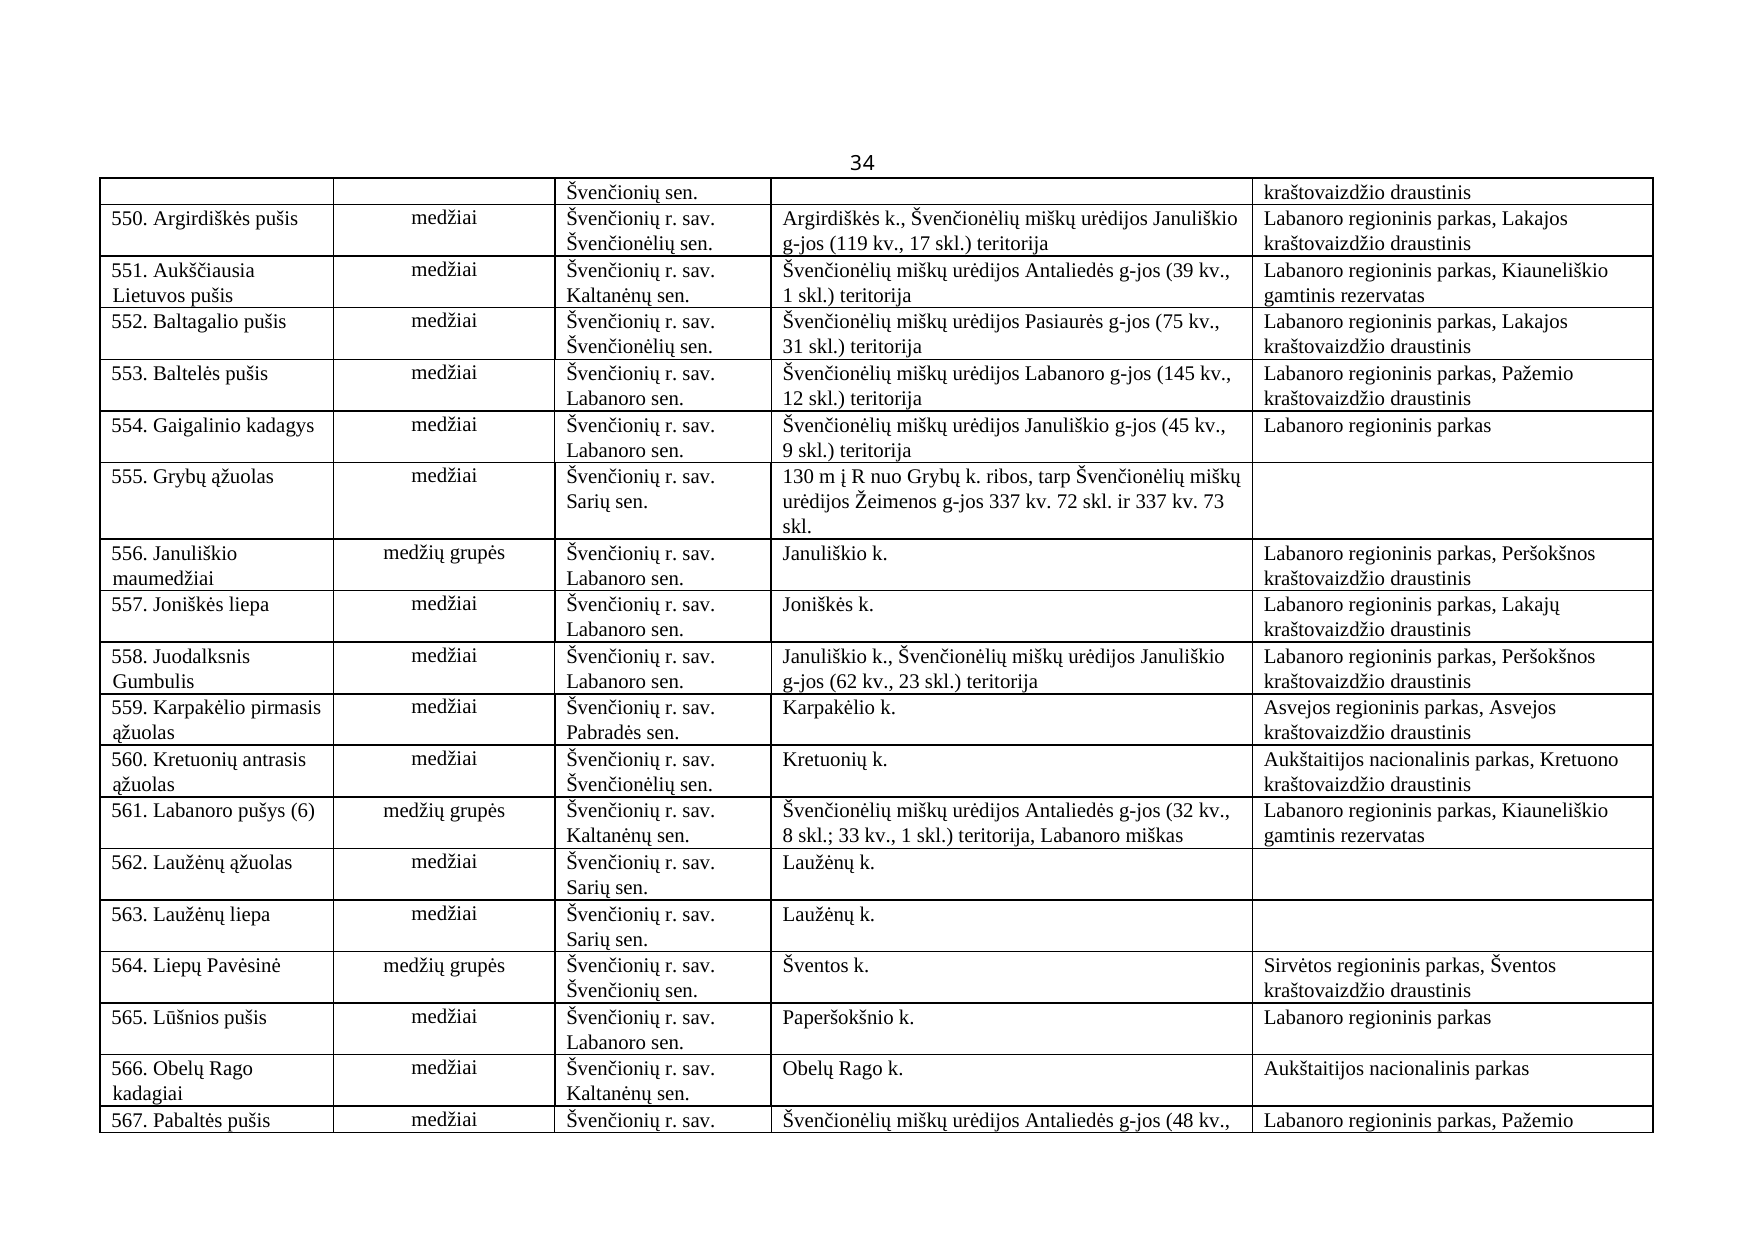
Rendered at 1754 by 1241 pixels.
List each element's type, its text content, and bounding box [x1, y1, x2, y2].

table_cell [772, 179, 1252, 204]
table_cell medžiai [334, 205, 554, 255]
table_cell Švenčionėlių miškų urėdijos Labanoro g-jos (145 kv., 12 skl.) teritorija [772, 360, 1252, 410]
table_cell Labanoro regioninis parkas [1253, 412, 1652, 462]
table_cell Švenčionių r. sav. Labanoro sen. [556, 1004, 770, 1054]
table_cell medžiai [334, 308, 554, 358]
table_cell Švenčionių r. sav. Kaltanėnų sen. [556, 1055, 770, 1105]
table_cell Švenčionių r. sav. Švenčionių sen. [556, 952, 770, 1002]
table_cell medžių grupės [334, 952, 554, 1002]
table_cell Labanoro regioninis parkas, Kiauneliškio gamtinis rezervatas [1253, 257, 1652, 307]
table_cell medžiai [334, 695, 554, 744]
table_cell Labanoro regioninis parkas, Pažemio kraštovaizdžio draustinis [1253, 360, 1652, 410]
table_cell Sirvėtos regioninis parkas, Šventos kraštovaizdžio draustinis [1253, 952, 1652, 1002]
table_cell Laužėnų k. [772, 901, 1252, 951]
table_cell medžiai [334, 1055, 554, 1105]
table_cell 555. Grybų ąžuolas [101, 463, 333, 538]
table_cell Švenčionėlių miškų urėdijos Antaliedės g-jos (39 kv., 1 skl.) teritorija [772, 257, 1252, 307]
table_cell Labanoro regioninis parkas, Lakajų kraštovaizdžio draustinis [1253, 591, 1652, 641]
table_cell 556. Januliškio maumedžiai [101, 540, 333, 590]
table_cell Švenčionių r. sav. Sarių sen. [556, 901, 770, 951]
table_cell Labanoro regioninis parkas, Kiauneliškio gamtinis rezervatas [1253, 798, 1652, 847]
table_cell 566. Obelų Rago kadagiai [101, 1055, 333, 1105]
table_cell medžiai [334, 591, 554, 641]
table_cell medžiai [334, 257, 554, 307]
table_cell medžiai [334, 901, 554, 951]
table_cell Švenčionių r. sav. Sarių sen. [556, 849, 770, 899]
table_cell Januliškio k., Švenčionėlių miškų urėdijos Januliškio g-jos (62 kv., 23 skl.) teritorija [772, 643, 1252, 693]
table_cell [334, 179, 554, 204]
table_cell 562. Laužėnų ąžuolas [101, 849, 333, 899]
table_cell medžiai [334, 746, 554, 796]
table_cell Švenčionėlių miškų urėdijos Pasiaurės g-jos (75 kv., 31 skl.) teritorija [772, 308, 1252, 358]
table_cell Labanoro regioninis parkas, Lakajos kraštovaizdžio draustinis [1253, 308, 1652, 358]
table_cell Argirdiškės k., Švenčionėlių miškų urėdijos Januliškio g-jos (119 kv., 17 skl.) teritorija [772, 205, 1252, 255]
table_cell Švenčionėlių miškų urėdijos Januliškio g-jos (45 kv., 9 skl.) teritorija [772, 412, 1252, 462]
table_cell Švenčionių r. sav. Labanoro sen. [556, 591, 770, 641]
table_cell Paperšokšnio k. [772, 1004, 1252, 1054]
table_cell Švenčionėlių miškų urėdijos Antaliedės g-jos (48 kv., [772, 1107, 1252, 1132]
table_cell 552. Baltagalio pušis [101, 308, 333, 358]
table_cell Švenčionių r. sav. Labanoro sen. [555, 643, 771, 693]
table_cell kraštovaizdžio draustinis [1253, 179, 1652, 204]
table_cell Aukštaitijos nacionalinis parkas, Kretuono kraštovaizdžio draustinis [1253, 746, 1652, 796]
table_cell 553. Baltelės pušis [101, 360, 333, 410]
table_cell Švenčionių r. sav. Sarių sen. [556, 463, 770, 538]
table_cell [1253, 849, 1652, 899]
table_cell Švenčionių r. sav. Labanoro sen. [555, 412, 771, 462]
table_cell medžių grupės [334, 798, 554, 847]
table_cell Laužėnų k. [772, 849, 1252, 899]
table_cell Kretuonių k. [772, 746, 1252, 796]
table_cell Labanoro regioninis parkas, Peršokšnos kraštovaizdžio draustinis [1253, 540, 1652, 590]
table_cell Joniškės k. [772, 591, 1252, 641]
table_cell medžiai [334, 643, 554, 693]
table_cell 564. Liepų Pavėsinė [101, 952, 333, 1002]
table_cell medžiai [334, 360, 554, 410]
table_cell 551. Aukščiausia Lietuvos pušis [101, 257, 333, 307]
table_cell Januliškio k. [772, 540, 1252, 590]
table_cell [1253, 901, 1652, 951]
table_cell 557. Joniškės liepa [101, 591, 333, 641]
table_cell 560. Kretuonių antrasis ąžuolas [101, 746, 333, 796]
table_cell Asvejos regioninis parkas, Asvejos kraštovaizdžio draustinis [1253, 695, 1652, 744]
table_cell 550. Argirdiškės pušis [101, 205, 333, 255]
table_cell Švenčionių r. sav. Labanoro sen. [556, 540, 770, 590]
table_cell 565. Lūšnios pušis [101, 1004, 333, 1054]
table_cell Labanoro regioninis parkas [1253, 1004, 1652, 1054]
table_cell medžiai [334, 412, 554, 462]
table_cell medžiai [334, 849, 554, 899]
table_cell Labanoro regioninis parkas, Lakajos kraštovaizdžio draustinis [1253, 205, 1652, 255]
table_cell Karpakėlio k. [772, 695, 1252, 744]
table_cell Švenčionių r. sav. Pabradės sen. [556, 695, 770, 744]
table_cell medžiai [334, 463, 554, 538]
table_cell Švenčionių r. sav. Švenčionėlių sen. [556, 746, 770, 796]
table_cell Švenčionių sen. [556, 179, 770, 204]
table_cell Labanoro regioninis parkas, Pažemio [1253, 1107, 1652, 1132]
table_cell Švenčionėlių miškų urėdijos Antaliedės g-jos (32 kv., 8 skl.; 33 kv., 1 skl.) teritorija, Labanoro miškas [772, 798, 1252, 847]
table_cell Švenčionių r. sav. Kaltanėnų sen. [556, 798, 770, 847]
table_cell medžiai [334, 1004, 554, 1054]
table_cell Švenčionių r. sav. Kaltanėnų sen. [556, 257, 770, 307]
table_cell Aukštaitijos nacionalinis parkas [1253, 1055, 1652, 1105]
table_cell 558. Juodalksnis Gumbulis [101, 643, 333, 693]
table_cell 561. Labanoro pušys (6) [101, 798, 333, 847]
table_cell 130 m į R nuo Grybų k. ribos, tarp Švenčionėlių miškų urėdijos Žeimenos g-jos 337 kv. 72 skl. ir 337 kv. 73 skl. [772, 463, 1252, 538]
table_cell medžių grupės [334, 540, 554, 590]
table_cell 563. Laužėnų liepa [101, 901, 333, 951]
table_cell 559. Karpakėlio pirmasis ąžuolas [101, 695, 333, 744]
table_cell [1253, 463, 1652, 538]
table_cell [101, 179, 333, 204]
table_cell medžiai [334, 1107, 554, 1132]
table_cell Švenčionių r. sav. Švenčionėlių sen. [556, 308, 770, 358]
table_cell Švenčionių r. sav. Švenčionėlių sen. [556, 205, 770, 255]
table_cell Švenčionių r. sav. Labanoro sen. [555, 360, 771, 410]
table_cell Labanoro regioninis parkas, Peršokšnos kraštovaizdžio draustinis [1253, 643, 1652, 693]
table_cell 554. Gaigalinio kadagys [101, 412, 333, 462]
table_cell 567. Pabaltės pušis [101, 1107, 333, 1132]
table_cell Šventos k. [772, 952, 1252, 1002]
table_cell Švenčionių r. sav. [555, 1107, 771, 1132]
table_cell Obelų Rago k. [772, 1055, 1252, 1105]
